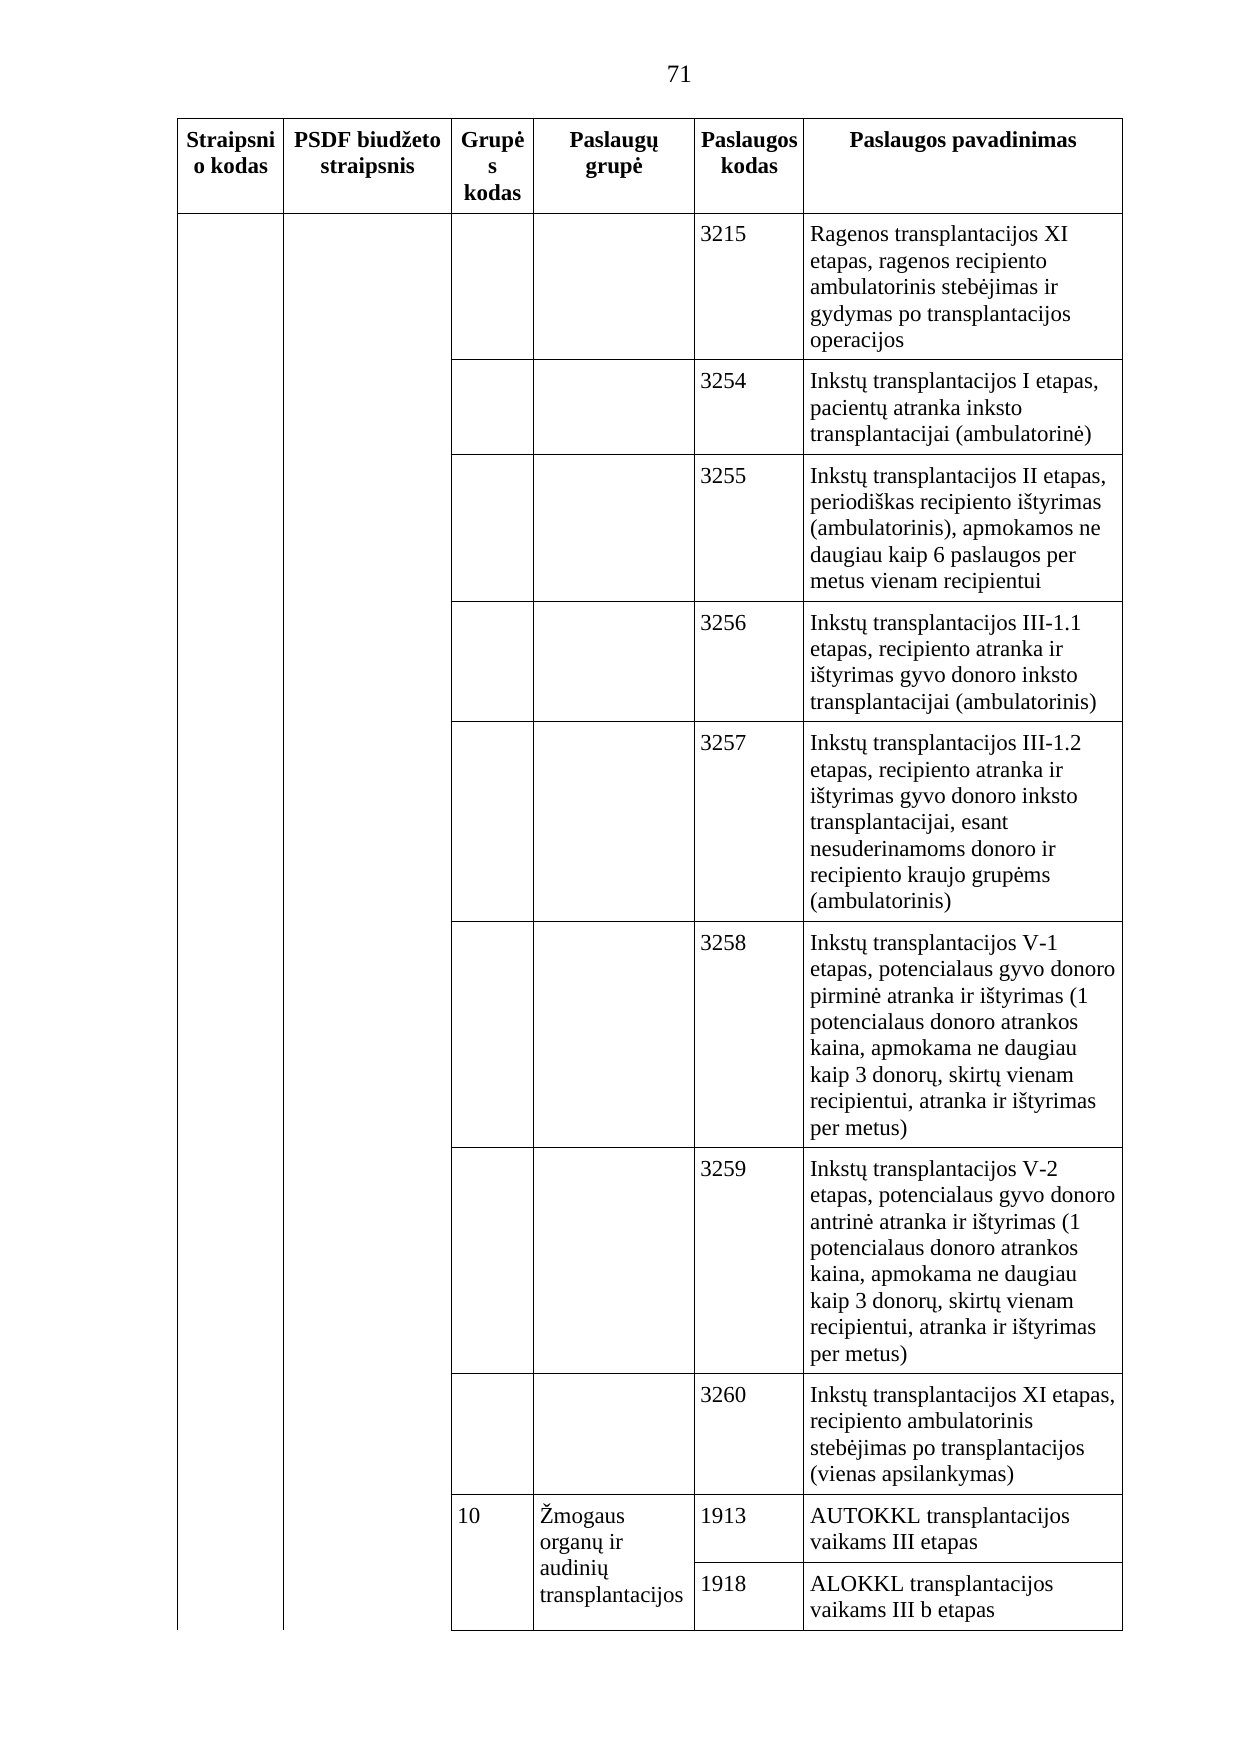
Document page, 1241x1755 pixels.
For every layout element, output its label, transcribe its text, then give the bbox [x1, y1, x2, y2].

table_cell Inkstų transplantacijos I etapas, pacientų atranka inksto transplantacijai (ambulatorinė) [804, 360, 1122, 454]
table_header Straipsnio kodas [178, 119, 283, 212]
table_cell [178, 1494, 283, 1562]
table_cell 10 [452, 1495, 533, 1562]
table_cell ALOKKL transplantacijos vaikams III b etapas [804, 1563, 1122, 1629]
table_cell [452, 214, 533, 359]
table_header Paslaugos kodas [695, 119, 803, 212]
table_cell 3256 [695, 602, 803, 721]
table_cell Inkstų transplantacijos V-1 etapas, potencialaus gyvo donoro pirminė atranka ir ištyrimas (1 potencialaus donoro atrankos kaina, apmokama ne daugiau kaip 3 donorų, skirtų vienam recipientui, atranka ir ištyrimas per metus) [804, 922, 1122, 1147]
table_cell [452, 455, 533, 601]
table_header Paslaugų grupė [534, 119, 694, 212]
table_header PSDF biudžeto straipsnis [284, 119, 451, 212]
table_header Paslaugos pavadinimas [804, 119, 1122, 212]
table_cell [284, 721, 451, 921]
table_cell Inkstų transplantacijos III-1.1 etapas, recipiento atranka ir ištyrimas gyvo donoro inksto transplantacijai (ambulatorinis) [804, 602, 1122, 721]
table_cell 3215 [695, 214, 803, 359]
table_cell [284, 921, 451, 1147]
table_cell Inkstų transplantacijos III-1.2 etapas, recipiento atranka ir ištyrimas gyvo donoro inksto transplantacijai, esant nesuderinamoms donoro ir recipiento kraujo grupėms (ambulatorinis) [804, 722, 1122, 921]
table_cell [534, 1148, 694, 1373]
table_cell Inkstų transplantacijos XI etapas, recipiento ambulatorinis stebėjimas po transplantacijos (vienas apsilankymas) [804, 1374, 1122, 1494]
table_cell 3257 [695, 722, 803, 921]
table_cell [534, 722, 694, 921]
table_cell [284, 1147, 451, 1373]
table_cell Inkstų transplantacijos II etapas, periodiškas recipiento ištyrimas (ambulatorinis), apmokamos ne daugiau kaip 6 paslaugos per metus vienam recipientui [804, 455, 1122, 601]
table_cell [284, 1373, 451, 1494]
table_cell [178, 359, 283, 454]
table_cell Žmogaus organų ir audinių transplantacijos [534, 1495, 694, 1629]
table_cell [284, 1494, 451, 1562]
table_cell [284, 214, 451, 359]
table_cell 1918 [695, 1563, 803, 1629]
table_cell [452, 722, 533, 921]
table_cell 1913 [695, 1495, 803, 1562]
table_cell [284, 454, 451, 601]
table_cell [178, 454, 283, 601]
table_cell [178, 721, 283, 921]
table_cell [452, 602, 533, 721]
table_cell [284, 359, 451, 454]
table_cell [534, 360, 694, 454]
table_cell [178, 601, 283, 721]
table_cell 3258 [695, 922, 803, 1147]
table_cell Ragenos transplantacijos XI etapas, ragenos recipiento ambulatorinis stebėjimas ir gydymas po transplantacijos operacijos [804, 214, 1122, 359]
table_cell [284, 1562, 451, 1629]
table_cell [534, 602, 694, 721]
table_cell [178, 1147, 283, 1373]
table_cell 3254 [695, 360, 803, 454]
table_cell [452, 1374, 533, 1494]
table_cell [534, 1374, 694, 1494]
table_cell [452, 1562, 533, 1629]
table_cell [284, 601, 451, 721]
table_cell 3259 [695, 1148, 803, 1373]
table_cell 3260 [695, 1374, 803, 1494]
table_cell [452, 1148, 533, 1373]
table_cell [534, 214, 694, 359]
table_cell [178, 1373, 283, 1494]
table_cell [178, 214, 283, 359]
table_cell [534, 455, 694, 601]
table_cell [178, 921, 283, 1147]
table_cell [534, 922, 694, 1147]
table_cell [178, 1562, 283, 1629]
table_cell Inkstų transplantacijos V-2 etapas, potencialaus gyvo donoro antrinė atranka ir ištyrimas (1 potencialaus donoro atrankos kaina, apmokama ne daugiau kaip 3 donorų, skirtų vienam recipientui, atranka ir ištyrimas per metus) [804, 1148, 1122, 1373]
table_cell [452, 360, 533, 454]
table_cell 3255 [695, 455, 803, 601]
table_header Grupės kodas [452, 119, 533, 212]
table_cell [452, 922, 533, 1147]
table_cell AUTOKKL transplantacijos vaikams III etapas [804, 1495, 1122, 1562]
